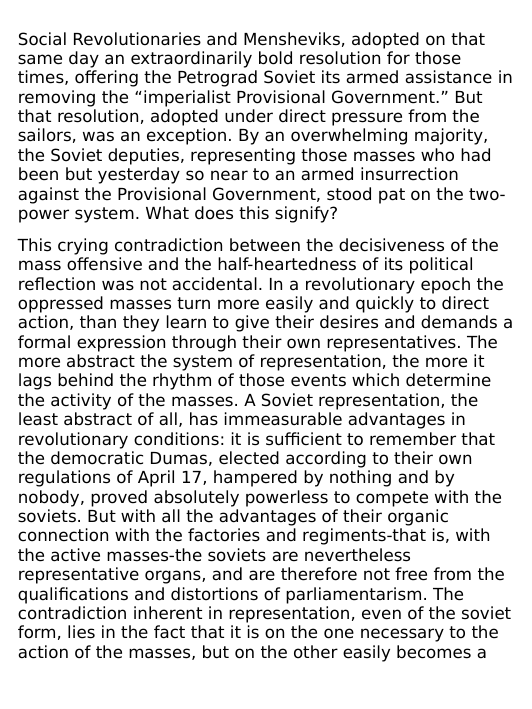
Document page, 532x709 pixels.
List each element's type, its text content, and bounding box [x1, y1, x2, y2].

text Social Revolutionaries and Mensheviks, adopted on that same day an extraordinarily bold resolution for those times, offering the Petrograd Soviet its armed assistance in removing the “imperialist Provisional Government.” But that resolution, adopted under direct pressure from the sailors, was an exception. By an overwhelming majority, the Soviet deputies, representing those masses who had been but yesterday so near to an armed insurrection against the Provisional Government, stood pat on the two-power system. What does this signify? [18, 29, 514, 223]
text This crying contradiction between the decisiveness of the mass offensive and the half-heartedness of its political reflection was not accidental. In a revolutionary epoch the oppressed masses turn more easily and quickly to direct action, than they learn to give their desires and demands a formal expression through their own representatives. The more abstract the system of representation, the more it lags behind the rhythm of those events which determine the activity of the masses. A Soviet representation, the least abstract of all, has immeasurable advantages in revolutionary conditions: it is sufficient to remember that the democratic Dumas, elected according to their own regulations of April 17, hampered by nothing and by nobody, proved absolutely powerless to compete with the soviets. But with all the advantages of their organic connection with the factories and regiments-that is, with the active masses-the soviets are nevertheless representative organs, and are therefore not free from the qualifications and distortions of parliamentarism. The contradiction inherent in representation, even of the soviet form, lies in the fact that it is on the one necessary to the action of the masses, but on the other easily becomes a [18, 236, 514, 662]
